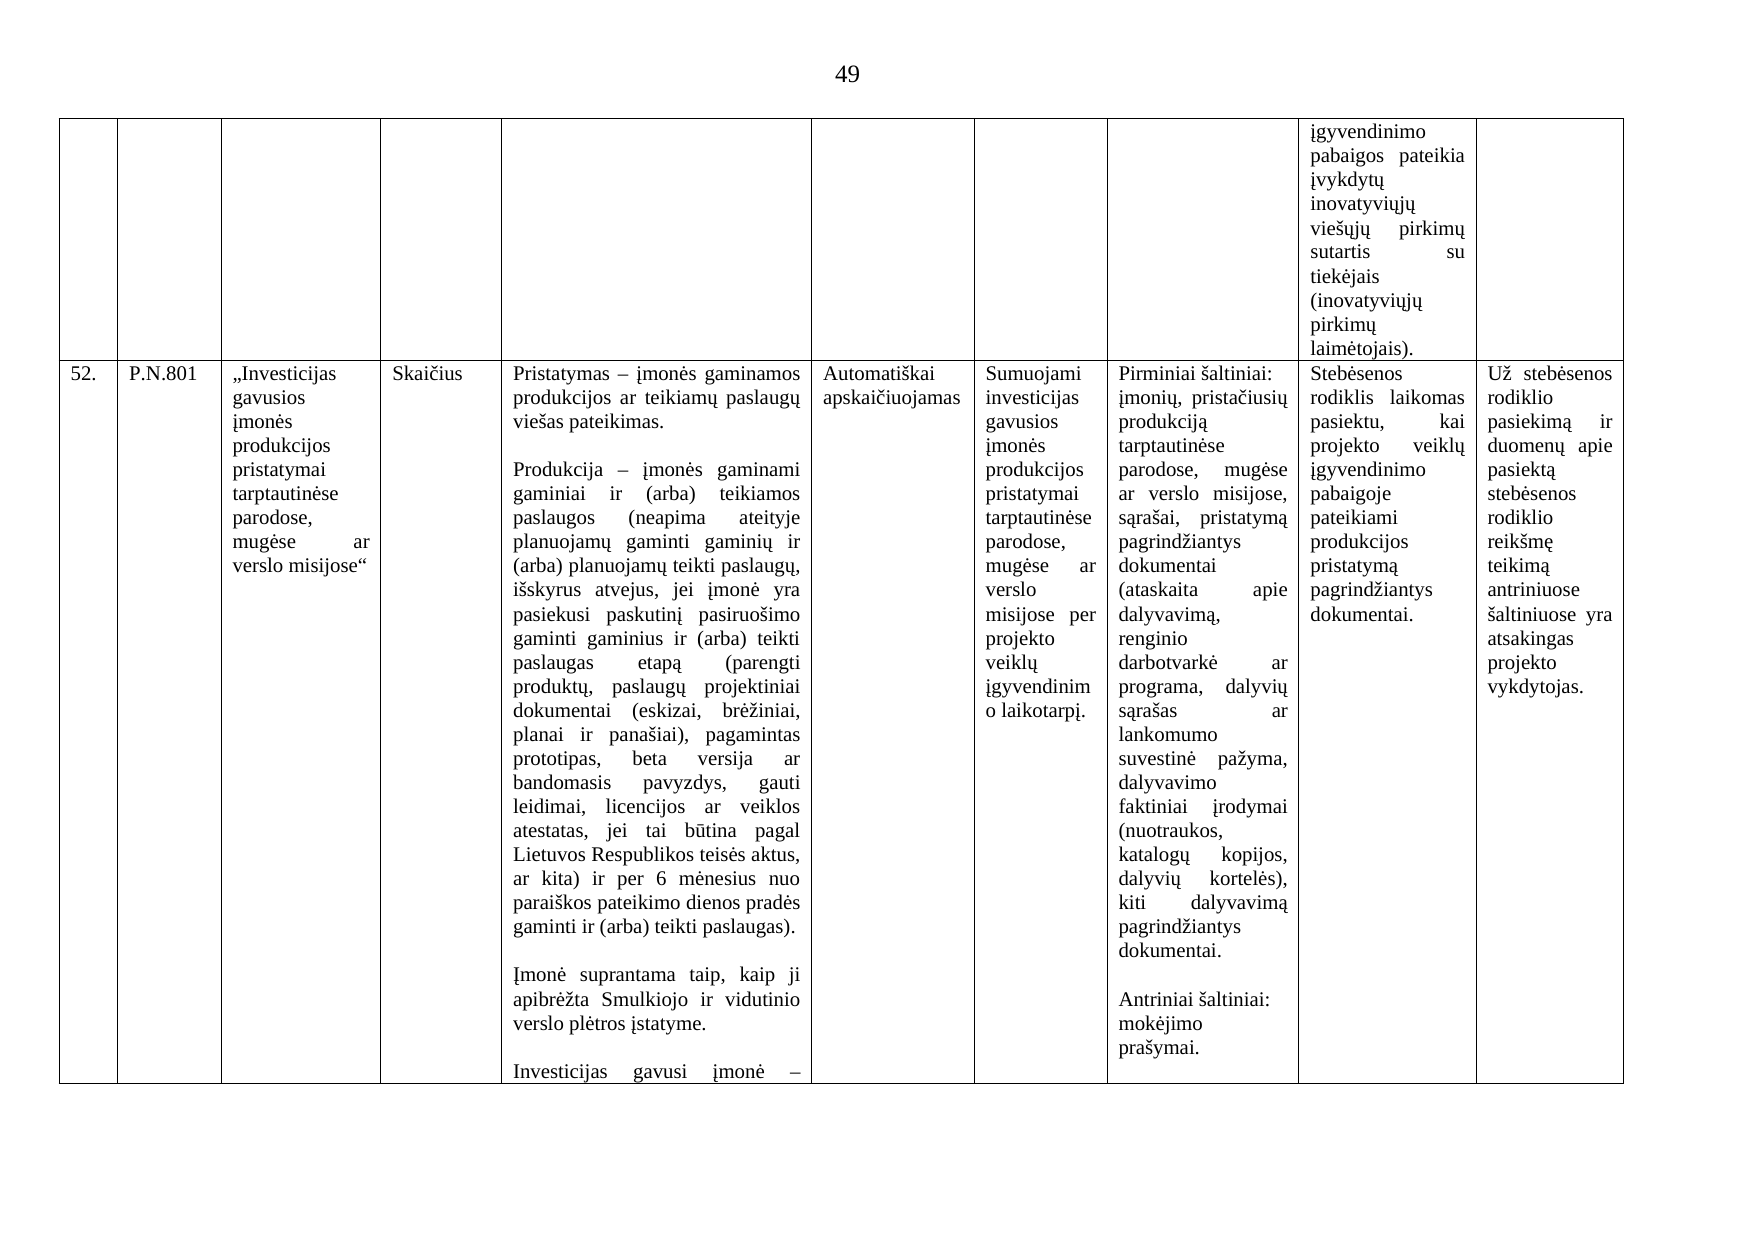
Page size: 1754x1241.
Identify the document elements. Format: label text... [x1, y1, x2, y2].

table_cell [60, 119, 117, 360]
table_cell Skaičius [381, 361, 501, 1083]
table_cell [1108, 119, 1298, 360]
table_cell P.N.801 [118, 361, 221, 1083]
table_cell Pristatymas – įmonės gaminamos produkcijos ar teikiamų paslaugų viešas pateikimas. Produkcija – įmonės gaminami gaminiai ir (arba) teikiamos paslaugos (neapima ateityje planuojamų gaminti gaminių ir (arba) planuojamų teikti paslaugų, išskyrus atvejus, jei įmonė yra pasiekusi paskutinį pasiruošimo gaminti gaminius ir (arba) teikti paslaugas etapą (parengti produktų, paslaugų projektiniai dokumentai (eskizai, brėžiniai, planai ir panašiai), pagamintas prototipas, beta versija ar bandomasis pavyzdys, gauti leidimai, licencijos ar veiklos atestatas, jei tai būtina pagal Lietuvos Respublikos teisės aktus, ar kita) ir per 6 mėnesius nuo paraiškos pateikimo dienos pradės gaminti ir (arba) teikti paslaugas). Įmonė suprantama taip, kaip ji apibrėžta Smulkiojo ir vidutinio verslo plėtros įstatyme. Investicijas gavusi įmonė – [502, 361, 811, 1083]
table_cell 52. [60, 361, 117, 1083]
table_cell [502, 119, 811, 360]
table_cell įgyvendinimo pabaigos pateikia įvykdytų inovatyviųjų viešųjų pirkimų sutartis su tiekėjais (inovatyviųjų pirkimų laimėtojais). [1299, 119, 1476, 360]
table_cell Už stebėsenos rodiklio pasiekimą ir duomenų apie pasiektą stebėsenos rodiklio reikšmę teikimą antriniuose šaltiniuose yra atsakingas projekto vykdytojas. [1477, 361, 1623, 1083]
table_cell [1477, 119, 1623, 360]
table_cell [381, 119, 501, 360]
table_cell [812, 119, 974, 360]
table_cell [222, 119, 380, 360]
table_cell Automatiškai apskaičiuojamas [812, 361, 974, 1083]
table_cell Sumuojami investicijas gavusios įmonės produkcijos pristatymai tarptautinėse parodose, mugėse ar verslo misijose per projekto veiklų įgyvendinimo laikotarpį. [975, 361, 1107, 1083]
table_cell [118, 119, 221, 360]
table_cell „Investicijas gavusios įmonės produkcijos pristatymai tarptautinėse parodose, mugėse ar verslo misijose“ [222, 361, 380, 1083]
table_cell Stebėsenos rodiklis laikomas pasiektu, kai projekto veiklų įgyvendinimo pabaigoje pateikiami produkcijos pristatymą pagrindžiantys dokumentai. [1299, 361, 1476, 1083]
table_cell [975, 119, 1107, 360]
table_cell Pirminiai šaltiniai: įmonių, pristačiusių produkciją tarptautinėse parodose, mugėse ar verslo misijose, sąrašai, pristatymą pagrindžiantys dokumentai (ataskaita apie dalyvavimą, renginio darbotvarkė ar programa, dalyvių sąrašas ar lankomumo suvestinė pažyma, dalyvavimo faktiniai įrodymai (nuotraukos, katalogų kopijos, dalyvių kortelės), kiti dalyvavimą pagrindžiantys dokumentai. Antriniai šaltiniai: mokėjimo prašymai. [1108, 361, 1298, 1083]
